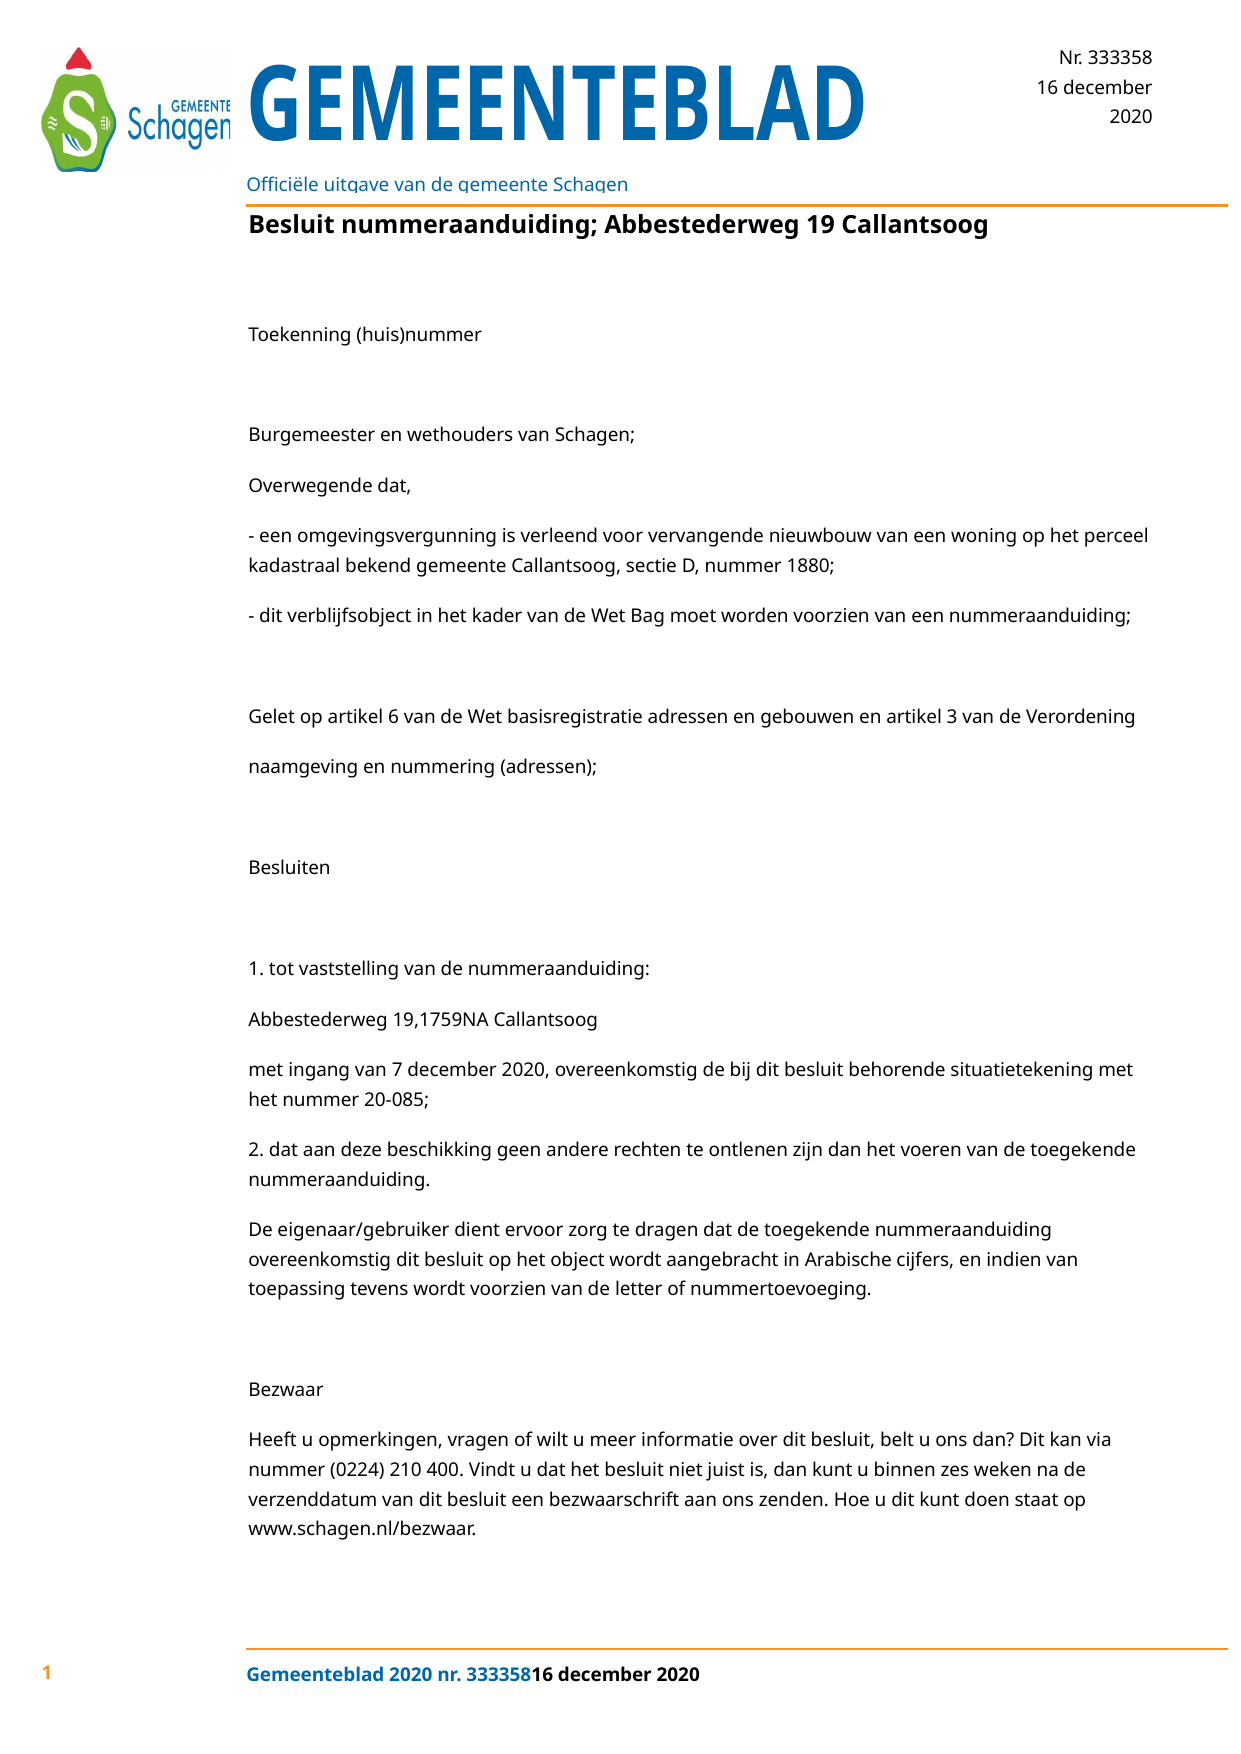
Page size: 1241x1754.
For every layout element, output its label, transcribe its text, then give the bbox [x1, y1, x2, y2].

text - een omgevingsvergunning is verleend voor vervangende nieuwbouw van een woning op het perceel kadastraal bekend gemeente Callantsoog, sectie D, nummer 1880; [248, 522, 1152, 578]
text met ingang van 7 december 2020, overeenkomstig de bij dit besluit behorende situatietekening met het nummer 20-085; [248, 1056, 1152, 1111]
text naamgeving en nummering (adressen); [248, 754, 1152, 779]
text 2. dat aan deze beschikking geen andere rechten te ontlenen zijn dan het voeren van de toegekende nummeraanduiding. [248, 1136, 1152, 1191]
text De eigenaar/gebruiker dient ervoor zorg te dragen dat de toegekende nummeraanduiding overeenkomstig dit besluit op het object wordt aangebracht in Arabische cijfers, en indien van toepassing tevens wordt voorzien van de letter of nummertoevoeging. [248, 1216, 1152, 1301]
picture [41, 47, 231, 172]
text 1. tot vaststelling van de nummeraanduiding: [248, 955, 1152, 981]
text Besluiten [248, 854, 1152, 880]
text Toekenning (huis)nummer [248, 321, 1152, 346]
text Gelet op artikel 6 van de Wet basisregistratie adressen en gebouwen en artikel 3 van de Verordening [248, 703, 1152, 729]
text Overwegende dat, [248, 472, 1152, 498]
text Heeft u opmerkingen, vragen of wilt u meer informatie over dit besluit, belt u ons dan? Dit kan via nummer (0224) 210 400. Vindt u dat het besluit niet juist is, dan kunt u binnen zes weken na de verzenddatum van dit besluit een bezwaarschrift aan ons zenden. Hoe u dit kunt doen staat op www.schagen.nl/bezwaar. [248, 1427, 1152, 1541]
text - dit verblijfsobject in het kader van de Wet Bag moet worden voorzien van een nummeraanduiding; [248, 602, 1152, 628]
text Besluit nummeraanduiding; Abbestederweg 19 Callantsoog [248, 207, 1152, 241]
text Abbestederweg 19,1759NA Callantsoog [248, 1006, 1152, 1031]
text Bezwaar [248, 1376, 1152, 1402]
text Burgemeester en wethouders van Schagen; [248, 422, 1152, 447]
